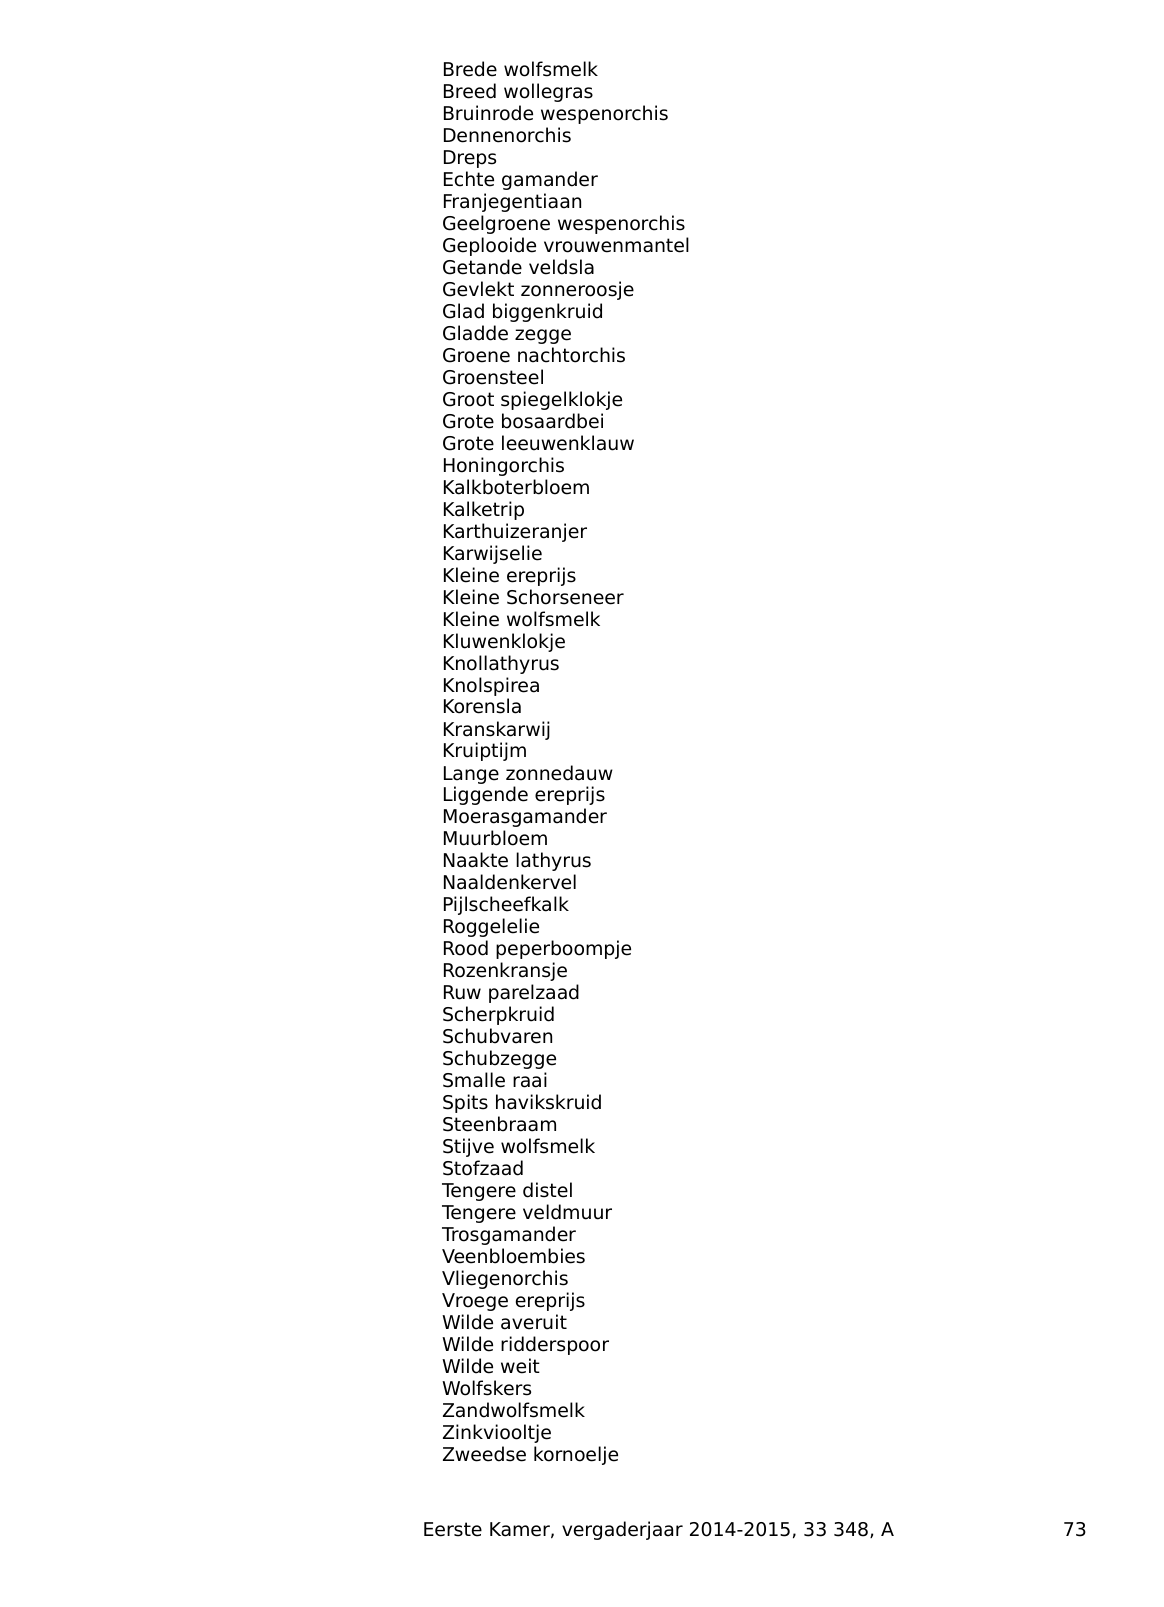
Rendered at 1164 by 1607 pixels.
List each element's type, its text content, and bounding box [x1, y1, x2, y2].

text Wilde weit [422, 1356, 1087, 1378]
text Franjegentiaan [422, 191, 1087, 213]
text Bruinrode wespenorchis [422, 103, 1087, 125]
text Trosgamander [422, 1224, 1087, 1246]
text Glad biggenkruid [422, 301, 1087, 323]
text Honingorchis [422, 455, 1087, 477]
text Tengere veldmuur [422, 1202, 1087, 1224]
text Pijlscheefkalk [422, 894, 1087, 916]
text Groensteel [422, 367, 1087, 389]
text Kalketrip [422, 499, 1087, 521]
text Groene nachtorchis [422, 345, 1087, 367]
text Brede wolfsmelk [422, 59, 1087, 81]
text Tengere distel [422, 1180, 1087, 1202]
text Wolfskers [422, 1378, 1087, 1400]
text Schubzegge [422, 1048, 1087, 1070]
text Rood peperboompje [422, 938, 1087, 960]
text Knolspirea [422, 674, 1087, 696]
text Karthuizeranjer [422, 521, 1087, 543]
text Dennenorchis [422, 125, 1087, 147]
text Stijve wolfsmelk [422, 1136, 1087, 1158]
text Smalle raai [422, 1070, 1087, 1092]
text Lange zonnedauw [422, 762, 1087, 784]
text Roggelelie [422, 916, 1087, 938]
text Schubvaren [422, 1026, 1087, 1048]
text Gevlekt zonneroosje [422, 279, 1087, 301]
text Ruw parelzaad [422, 982, 1087, 1004]
text Echte gamander [422, 169, 1087, 191]
text Grote bosaardbei [422, 411, 1087, 433]
text Naaldenkervel [422, 872, 1087, 894]
text Geplooide vrouwenmantel [422, 235, 1087, 257]
text Kruiptijm [422, 740, 1087, 762]
text Kleine wolfsmelk [422, 608, 1087, 631]
text Kleine Schorseneer [422, 587, 1087, 608]
text Muurbloem [422, 828, 1087, 850]
text Vliegenorchis [422, 1268, 1087, 1290]
text Kalkboterbloem [422, 477, 1087, 499]
text Zinkviooltje [422, 1422, 1087, 1444]
text Kranskarwij [422, 718, 1087, 740]
text Gladde zegge [422, 323, 1087, 345]
text Moerasgamander [422, 806, 1087, 828]
text Grote leeuwenklauw [422, 433, 1087, 455]
text Naakte lathyrus [422, 850, 1087, 872]
text Wilde ridderspoor [422, 1334, 1087, 1356]
text Groot spiegelklokje [422, 389, 1087, 411]
text Zandwolfsmelk [422, 1400, 1087, 1422]
text Breed wollegras [422, 81, 1087, 103]
text Rozenkransje [422, 960, 1087, 982]
text Geelgroene wespenorchis [422, 213, 1087, 235]
text Stofzaad [422, 1158, 1087, 1180]
text Scherpkruid [422, 1004, 1087, 1026]
text Wilde averuit [422, 1312, 1087, 1334]
text Karwijselie [422, 543, 1087, 564]
text Kluwenklokje [422, 631, 1087, 652]
text Spits havikskruid [422, 1092, 1087, 1114]
text Vroege ereprijs [422, 1290, 1087, 1312]
text Kleine ereprijs [422, 564, 1087, 587]
text Zweedse kornoelje [422, 1444, 1087, 1466]
text Liggende ereprijs [422, 784, 1087, 806]
text Dreps [422, 147, 1087, 169]
text Veenbloembies [422, 1246, 1087, 1268]
text Korensla [422, 696, 1087, 718]
text Getande veldsla [422, 257, 1087, 279]
text Steenbraam [422, 1114, 1087, 1136]
text Knollathyrus [422, 652, 1087, 674]
